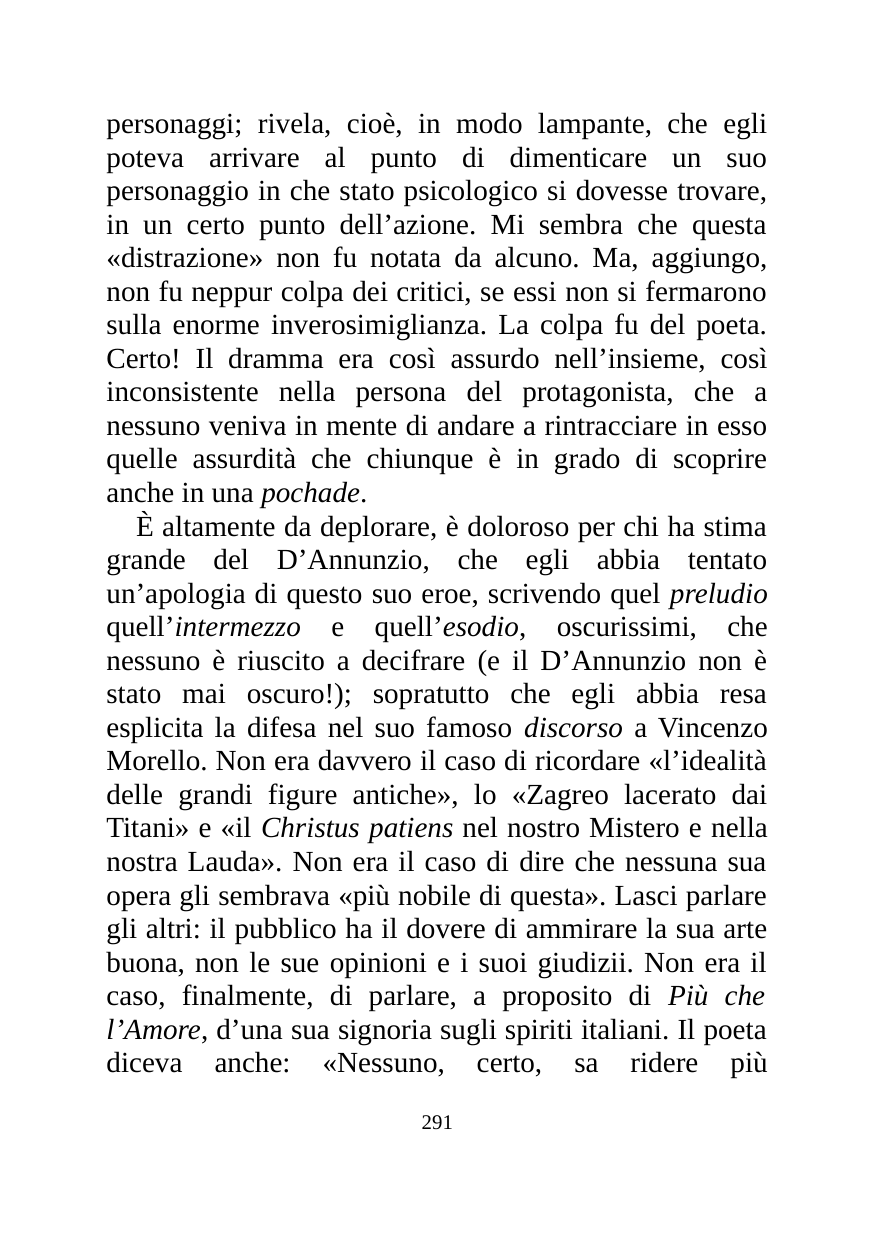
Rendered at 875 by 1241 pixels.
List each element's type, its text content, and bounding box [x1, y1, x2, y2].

text personaggi; rivela, cioè, in modo lampante, che egli poteva arrivare al punto di dimenticare un suo personaggio in che stato psicologico si dovesse trovare, in un certo punto dell’azione. Mi sembra che questa «distrazione» non fu notata da alcuno. Ma, aggiungo, non fu neppur colpa dei critici, se essi non si fermarono sulla enorme inverosimiglianza. La colpa fu del poeta. Certo! Il dramma era così assurdo nell’insieme, così inconsistente nella persona del protagonista, che a nessuno veniva in mente di andare a rintracciare in esso quelle assurdità che chiunque è in grado di scoprire anche in una pochade. [106, 106, 768, 509]
text È altamente da deplorare, è doloroso per chi ha stima grande del D’Annunzio, che egli abbia tentato un’apologia di questo suo eroe, scrivendo quel preludio quell’intermezzo e quell’esodio, oscurissimi, che nessuno è riuscito a decifrare (e il D’Annunzio non è stato mai oscuro!); sopratutto che egli abbia resa esplicita la difesa nel suo famoso discorso a Vincenzo Morello. Non era davvero il caso di ricordare «l’idealità delle grandi figure antiche», lo «Zagreo lacerato dai Titani» e «il Christus patiens nel nostro Mistero e nella nostra Lauda». Non era il caso di dire che nessuna sua opera gli sembrava «più nobile di questa». Lasci parlare gli altri: il pubblico ha il dovere di ammirare la sua arte buona, non le sue opinioni e i suoi giudizii. Non era il caso, finalmente, di parlare, a proposito di Più che l’Amore, d’una sua signoria sugli spiriti italiani. Il poeta diceva anche: «Nessuno, certo, sa ridere più [106, 509, 768, 1079]
